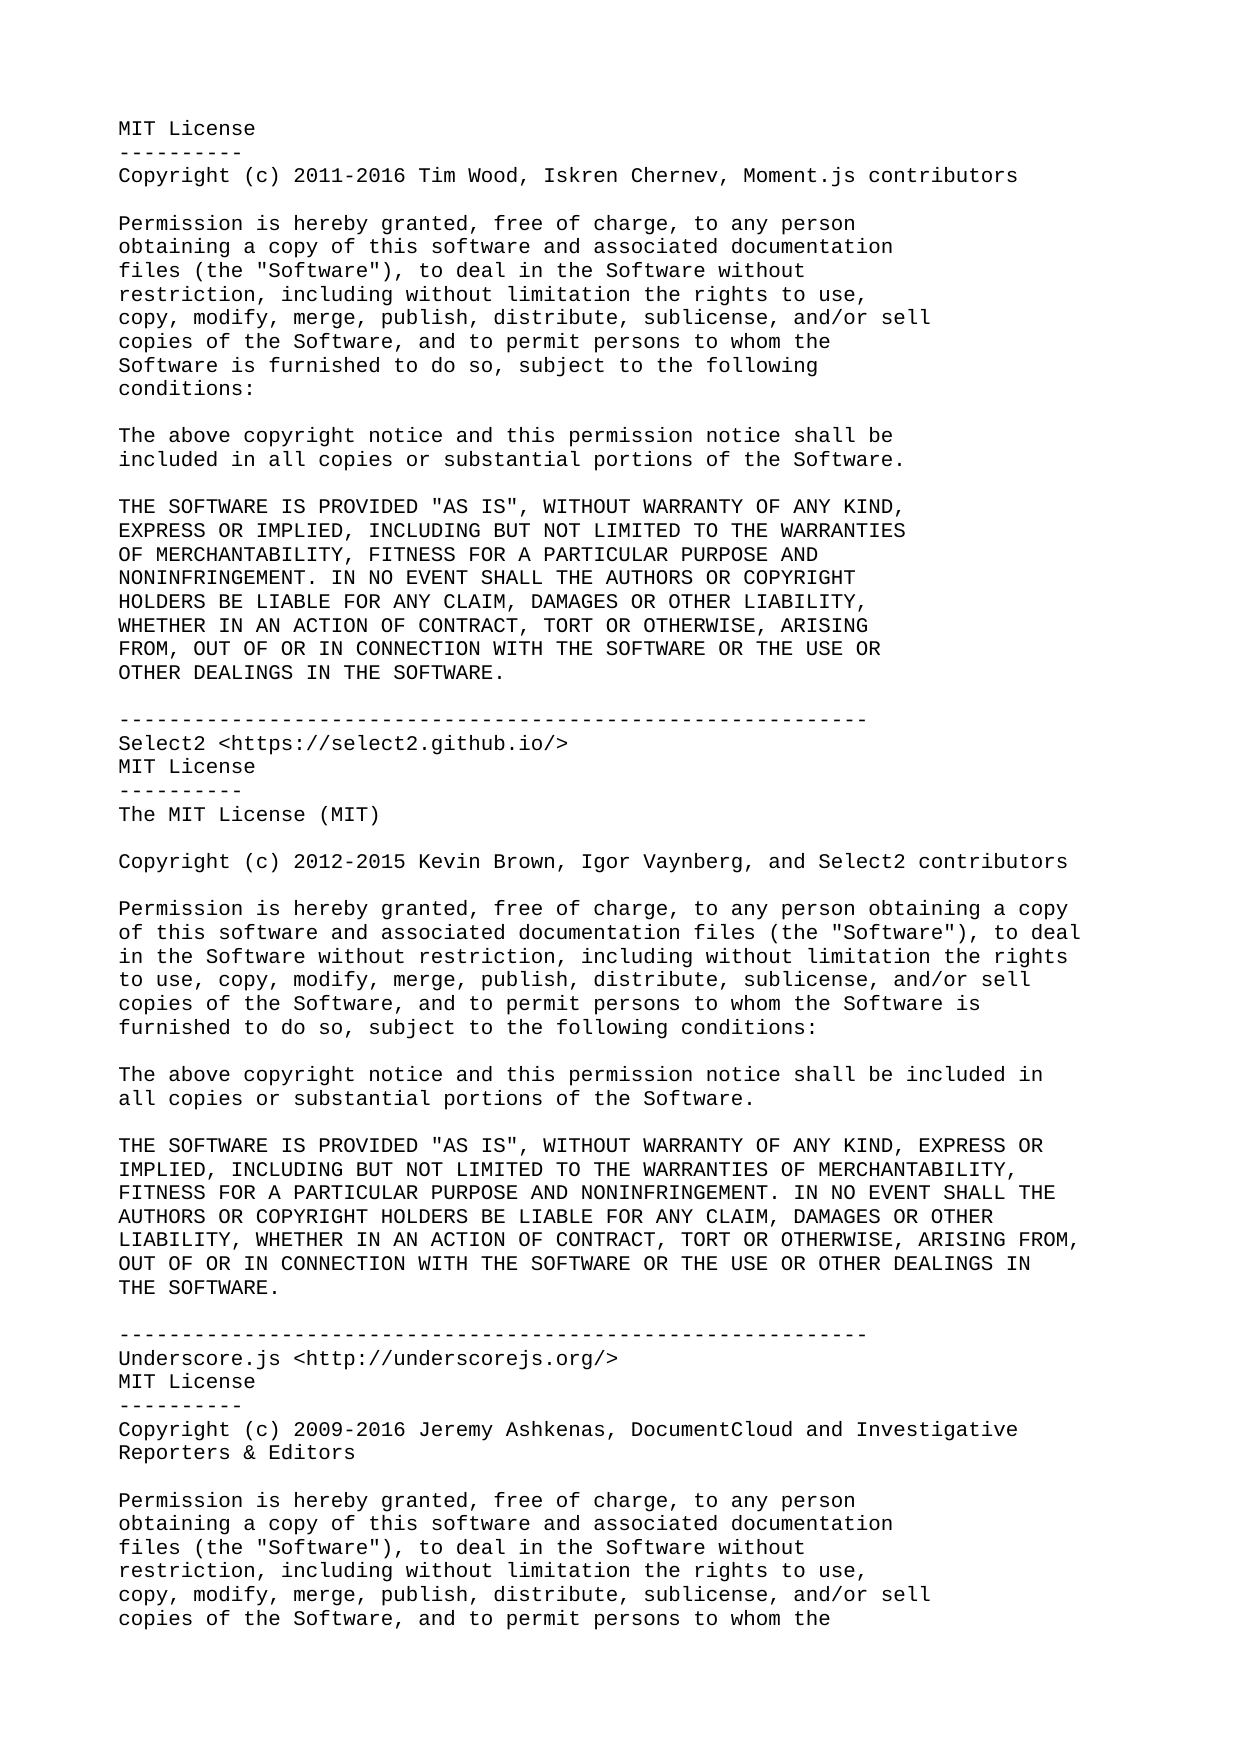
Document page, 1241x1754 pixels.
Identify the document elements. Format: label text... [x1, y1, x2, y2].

text EXPRESS OR IMPLIED, INCLUDING BUT NOT LIMITED TO THE WARRANTIES [118, 520, 1122, 544]
text THE SOFTWARE IS PROVIDED "AS IS", WITHOUT WARRANTY OF ANY KIND, [118, 496, 1122, 520]
text ---------- [118, 1395, 1122, 1419]
text OTHER DEALINGS IN THE SOFTWARE. [118, 662, 1122, 686]
text copy, modify, merge, publish, distribute, sublicense, and/or sell [118, 1584, 1122, 1608]
text in the Software without restriction, including without limitation the rights [118, 946, 1122, 969]
text FITNESS FOR A PARTICULAR PURPOSE AND NONINFRINGEMENT. IN NO EVENT SHALL THE [118, 1182, 1122, 1206]
text files (the "Software"), to deal in the Software without [118, 1537, 1122, 1561]
text OF MERCHANTABILITY, FITNESS FOR A PARTICULAR PURPOSE AND [118, 544, 1122, 567]
text copies of the Software, and to permit persons to whom the [118, 1608, 1122, 1631]
text The MIT License (MIT) [118, 804, 1122, 827]
text MIT License [118, 757, 1122, 780]
text HOLDERS BE LIABLE FOR ANY CLAIM, DAMAGES OR OTHER LIABILITY, [118, 591, 1122, 615]
text Copyright (c) 2012-2015 Kevin Brown, Igor Vaynberg, and Select2 contributors [118, 851, 1122, 875]
text Reporters & Editors [118, 1442, 1122, 1466]
text to use, copy, modify, merge, publish, distribute, sublicense, and/or sell [118, 969, 1122, 993]
text ---------- [118, 142, 1122, 165]
text MIT License [118, 1371, 1122, 1395]
text The above copyright notice and this permission notice shall be [118, 426, 1122, 449]
text ------------------------------------------------------------ [118, 1324, 1122, 1348]
text Permission is hereby granted, free of charge, to any person [118, 1489, 1122, 1513]
text The above copyright notice and this permission notice shall be included in [118, 1064, 1122, 1088]
text copies of the Software, and to permit persons to whom the [118, 331, 1122, 354]
text restriction, including without limitation the rights to use, [118, 1561, 1122, 1584]
text obtaining a copy of this software and associated documentation [118, 236, 1122, 260]
text OUT OF OR IN CONNECTION WITH THE SOFTWARE OR THE USE OR OTHER DEALINGS IN [118, 1253, 1122, 1277]
text Copyright (c) 2011-2016 Tim Wood, Iskren Chernev, Moment.js contributors [118, 165, 1122, 189]
text THE SOFTWARE IS PROVIDED "AS IS", WITHOUT WARRANTY OF ANY KIND, EXPRESS OR [118, 1135, 1122, 1158]
text Software is furnished to do so, subject to the following [118, 354, 1122, 378]
text Permission is hereby granted, free of charge, to any person [118, 213, 1122, 236]
text included in all copies or substantial portions of the Software. [118, 449, 1122, 473]
text furnished to do so, subject to the following conditions: [118, 1017, 1122, 1040]
text obtaining a copy of this software and associated documentation [118, 1513, 1122, 1537]
text THE SOFTWARE. [118, 1277, 1122, 1300]
text files (the "Software"), to deal in the Software without [118, 260, 1122, 284]
text Select2 <https://select2.github.io/> [118, 733, 1122, 757]
text IMPLIED, INCLUDING BUT NOT LIMITED TO THE WARRANTIES OF MERCHANTABILITY, [118, 1158, 1122, 1182]
text all copies or substantial portions of the Software. [118, 1088, 1122, 1111]
text copies of the Software, and to permit persons to whom the Software is [118, 993, 1122, 1017]
text copy, modify, merge, publish, distribute, sublicense, and/or sell [118, 307, 1122, 331]
text Underscore.js <http://underscorejs.org/> [118, 1348, 1122, 1371]
text LIABILITY, WHETHER IN AN ACTION OF CONTRACT, TORT OR OTHERWISE, ARISING FROM, [118, 1229, 1122, 1253]
text conditions: [118, 378, 1122, 402]
text ------------------------------------------------------------ [118, 709, 1122, 733]
text restriction, including without limitation the rights to use, [118, 284, 1122, 307]
text ---------- [118, 780, 1122, 804]
text AUTHORS OR COPYRIGHT HOLDERS BE LIABLE FOR ANY CLAIM, DAMAGES OR OTHER [118, 1206, 1122, 1229]
text NONINFRINGEMENT. IN NO EVENT SHALL THE AUTHORS OR COPYRIGHT [118, 567, 1122, 591]
text of this software and associated documentation files (the "Software"), to deal [118, 922, 1122, 946]
text MIT License [118, 118, 1122, 142]
text FROM, OUT OF OR IN CONNECTION WITH THE SOFTWARE OR THE USE OR [118, 638, 1122, 662]
text WHETHER IN AN ACTION OF CONTRACT, TORT OR OTHERWISE, ARISING [118, 615, 1122, 638]
text Copyright (c) 2009-2016 Jeremy Ashkenas, DocumentCloud and Investigative [118, 1419, 1122, 1442]
text Permission is hereby granted, free of charge, to any person obtaining a copy [118, 898, 1122, 922]
